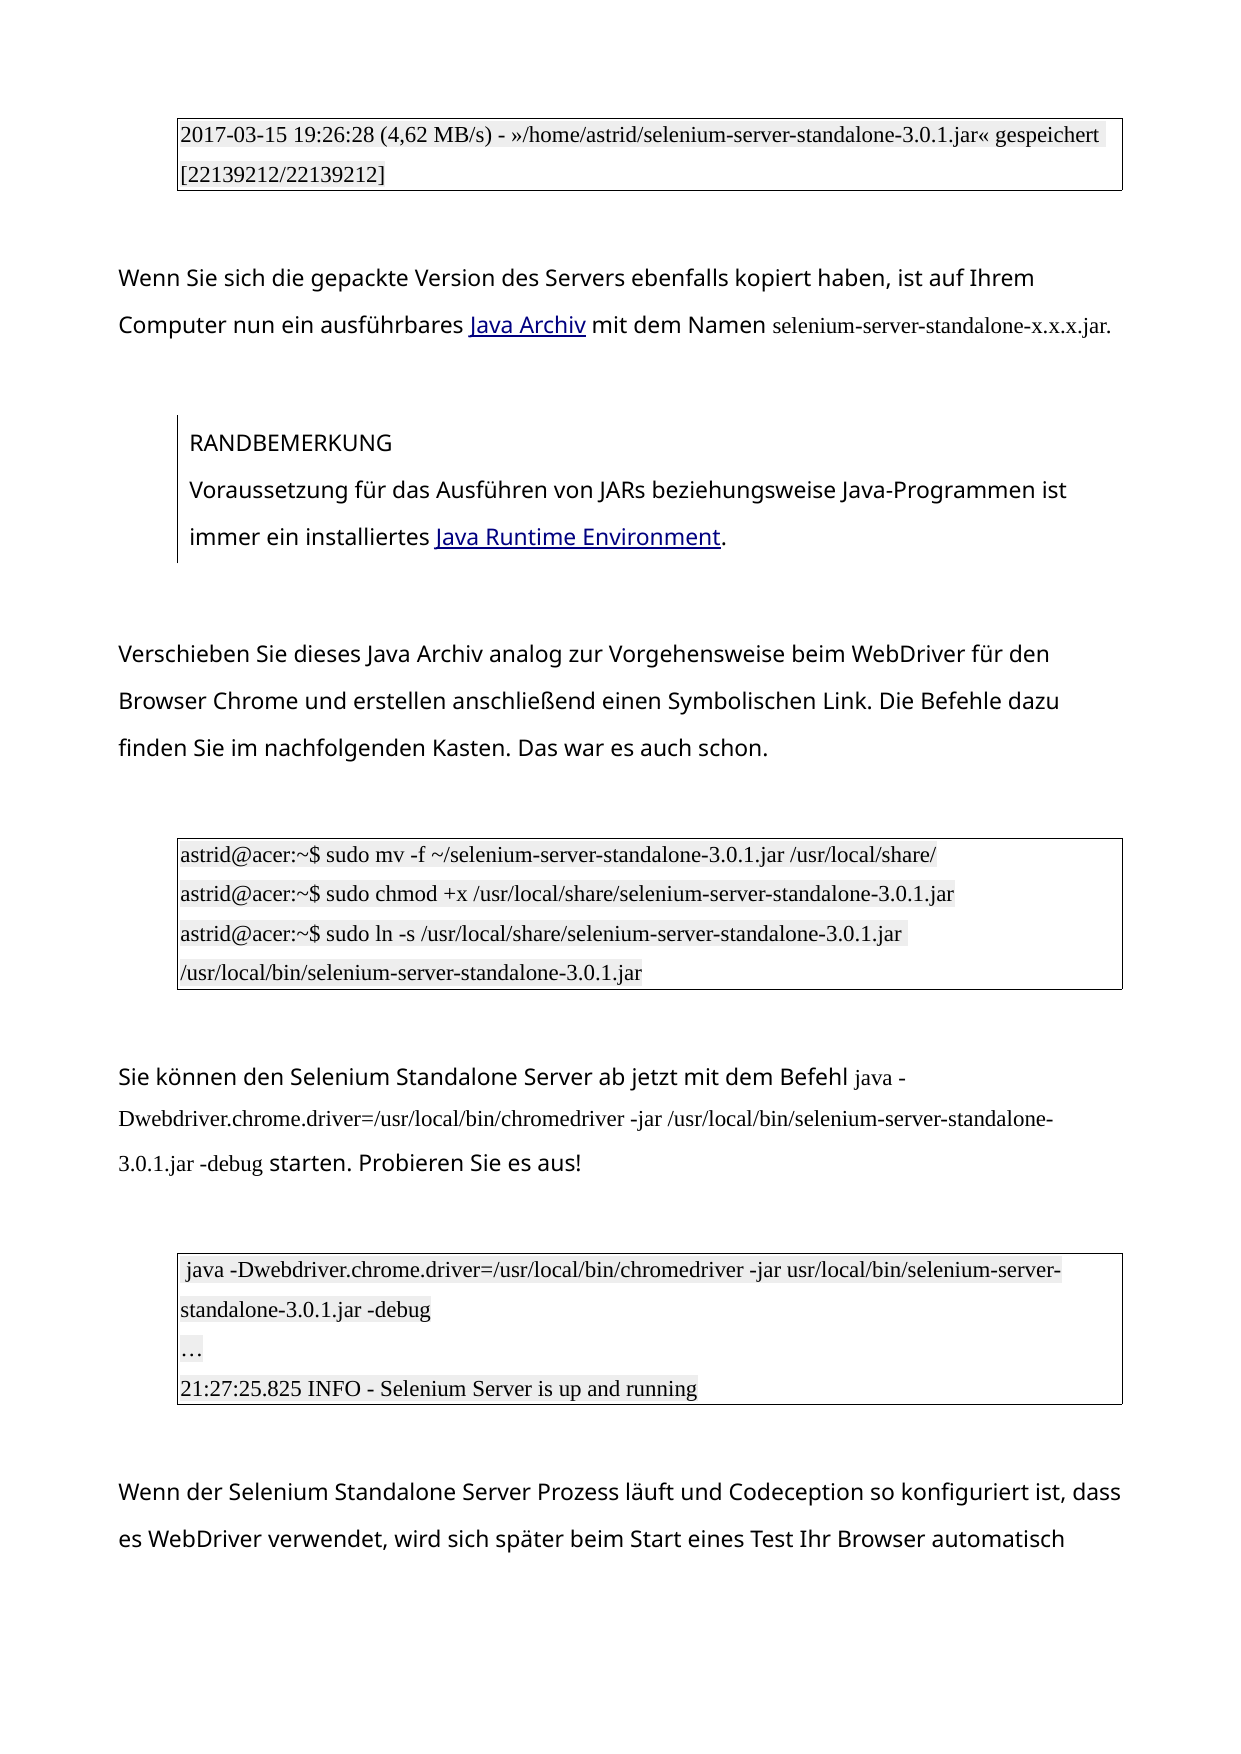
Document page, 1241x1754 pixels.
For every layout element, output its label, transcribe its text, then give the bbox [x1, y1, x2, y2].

text 2017-03-15 19:26:28 (4,62 MB/s) - »/home/astrid/selenium-server-standalone-3.0.1.jar« gespeichert [22139212/22139212] [178, 119, 1122, 190]
text Wenn der Selenium Standalone Server Prozess läuft und Codeception so konfiguriert ist, dass es WebDriver verwendet, wird sich später beim Start eines Test Ihr Browser automatisch [118, 1476, 1122, 1554]
text astrid@acer:~$ sudo mv -f ~/selenium-server-standalone-3.0.1.jar /usr/local/share/ astrid@acer:~$ sudo chmod +x /usr/local/share/selenium-server-standalone-3.0.1.jar astrid@acer:~$ sudo ln -s /usr/local/share/selenium-server-standalone-3.0.1.jar /usr/local/bin/selenium-server-standalone-3.0.1.jar [178, 839, 1122, 989]
text Verschieben Sie dieses Java Archiv analog zur Vorgehensweise beim WebDriver für den Browser Chrome und erstellen anschließend einen Symbolischen Link. Die Befehle dazu finden Sie im nachfolgenden Kasten. Das war es auch schon. [118, 638, 1122, 763]
text Wenn Sie sich die gepackte Version des Servers ebenfalls kopiert haben, ist auf Ihrem Computer nun ein ausführbares Java Archiv mit dem Namen selenium-server-standalone-x.x.x.jar. [118, 262, 1122, 340]
text java -Dwebdriver.chrome.driver=/usr/local/bin/chromedriver -jar usr/local/bin/selenium-server-standalone-3.0.1.jar -debug … 21:27:25.825 INFO - Selenium Server is up and running [178, 1254, 1122, 1404]
text Sie können den Selenium Standalone Server ab jetzt mit dem Befehl java -Dwebdriver.chrome.driver=/usr/local/bin/chromedriver -jar /usr/local/bin/selenium-server-standalone-3.0.1.jar -debug starten. Probieren Sie es aus! [118, 1061, 1122, 1178]
text RANDBEMERKUNG Voraussetzung für das Ausführen von JARs beziehungsweise Java-Programmen ist immer ein installiertes Java Runtime Environment. [178, 415, 1122, 563]
